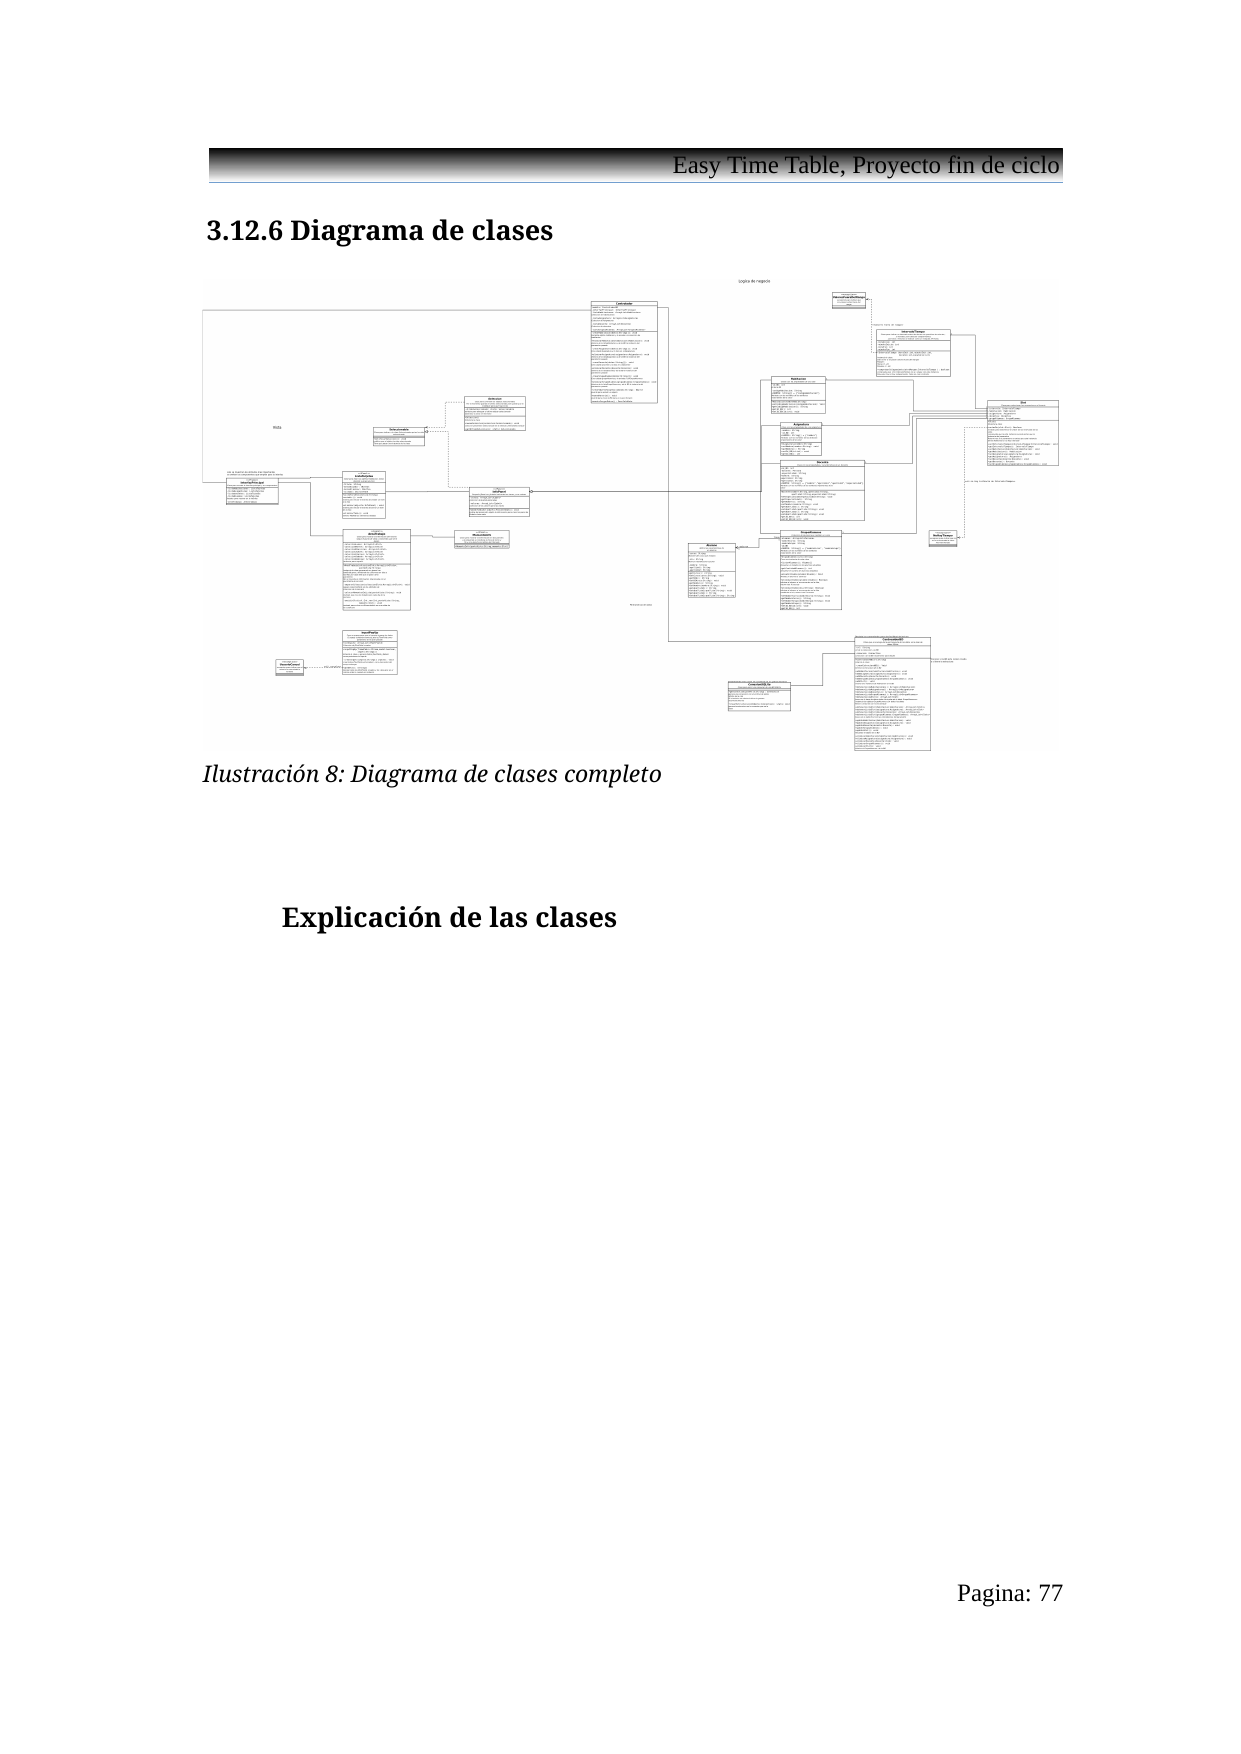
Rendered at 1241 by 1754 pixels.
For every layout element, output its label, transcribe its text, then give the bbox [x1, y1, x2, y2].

text Ilustración 8: Diagrama de clases completo [203, 751, 1067, 789]
text 3.12.6 Diagrama de clases [207, 212, 1063, 249]
picture [202, 279, 1059, 751]
text Explicación de las clases [207, 898, 1063, 935]
